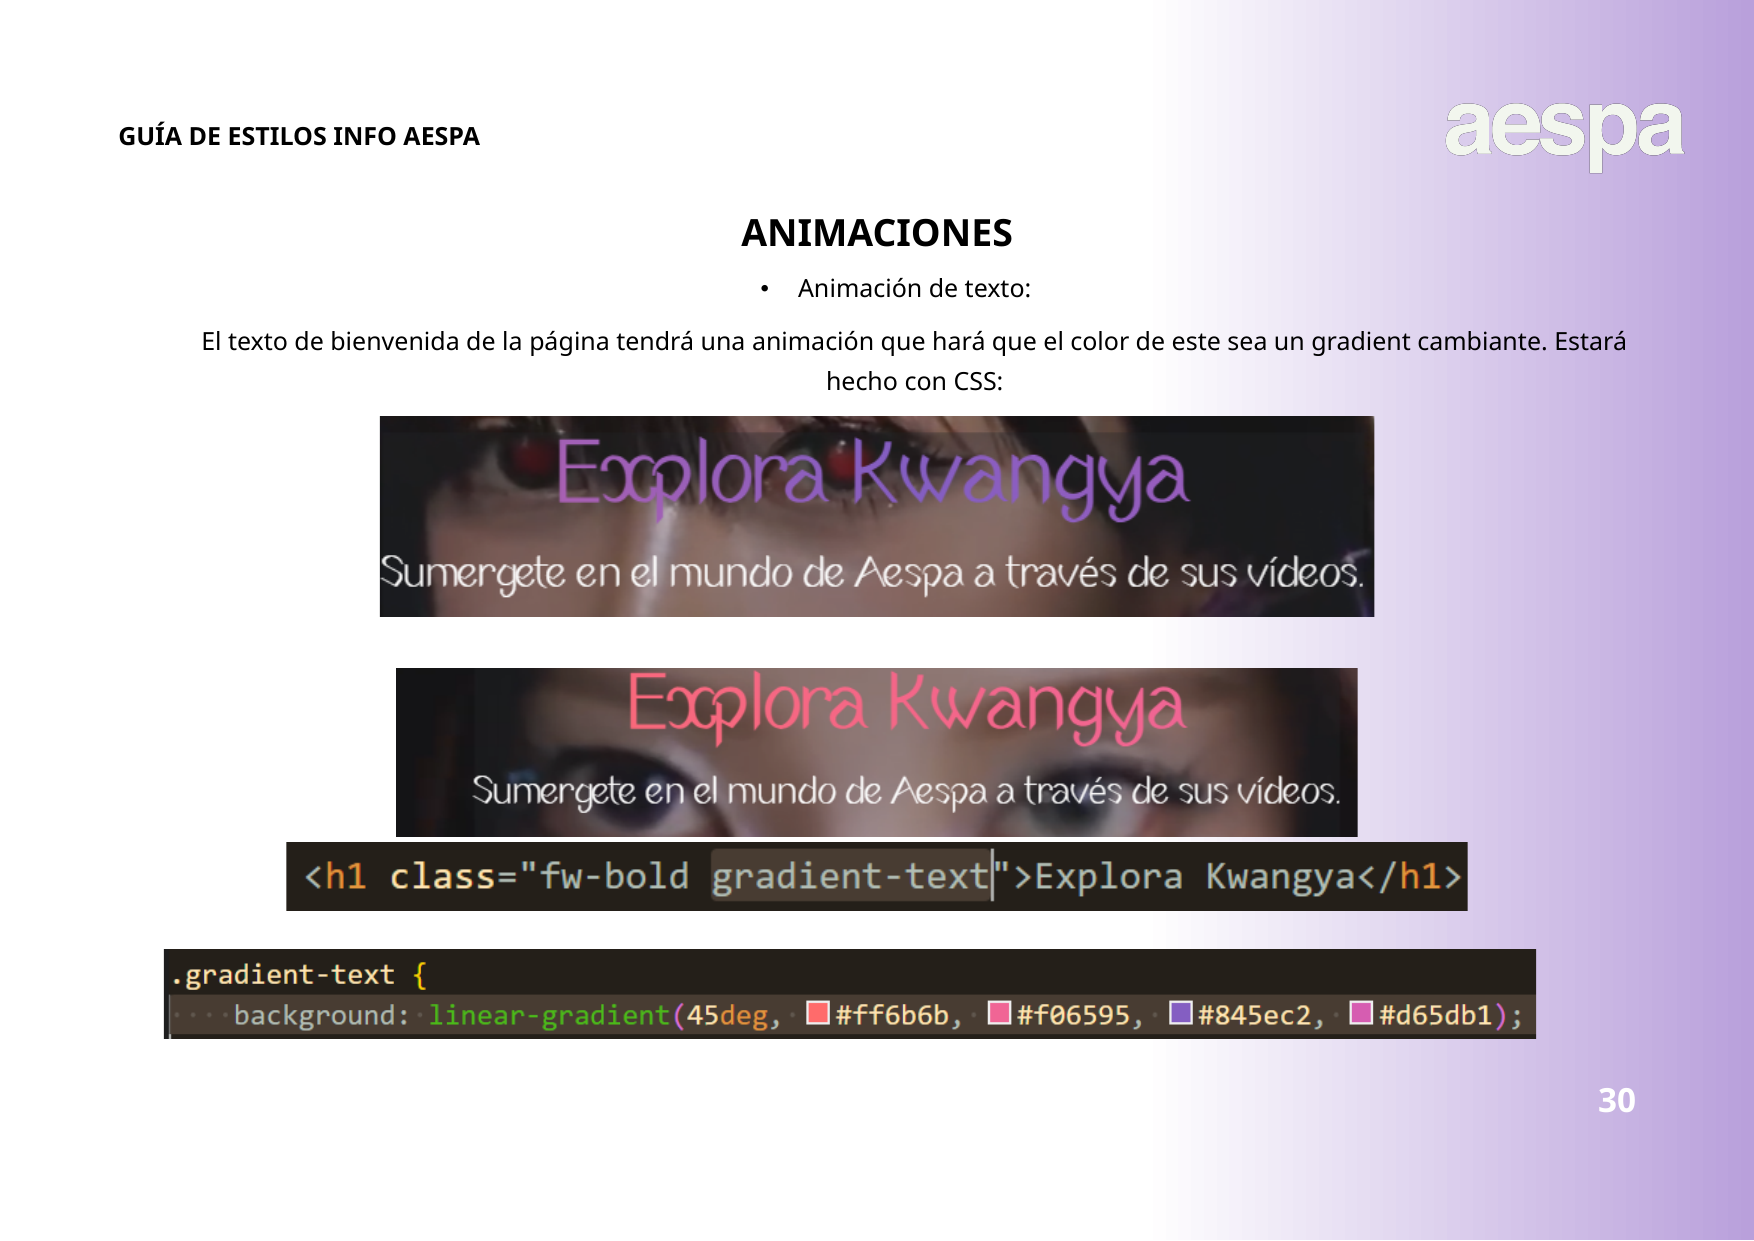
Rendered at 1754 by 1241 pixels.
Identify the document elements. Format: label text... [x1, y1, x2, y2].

list Animación de texto: [156, 270, 1636, 304]
picture [163, 949, 1537, 1039]
subtitle ANIMACIONES [118, 207, 1636, 258]
picture [396, 668, 1358, 837]
list El texto de bienvenida de la página tendrá una animación que hará que el color de este sea un gradient cambiante. Estará hecho con CSS: [156, 324, 1636, 397]
picture [286, 842, 1468, 911]
picture [379, 416, 1375, 617]
picture [1428, 88, 1703, 187]
